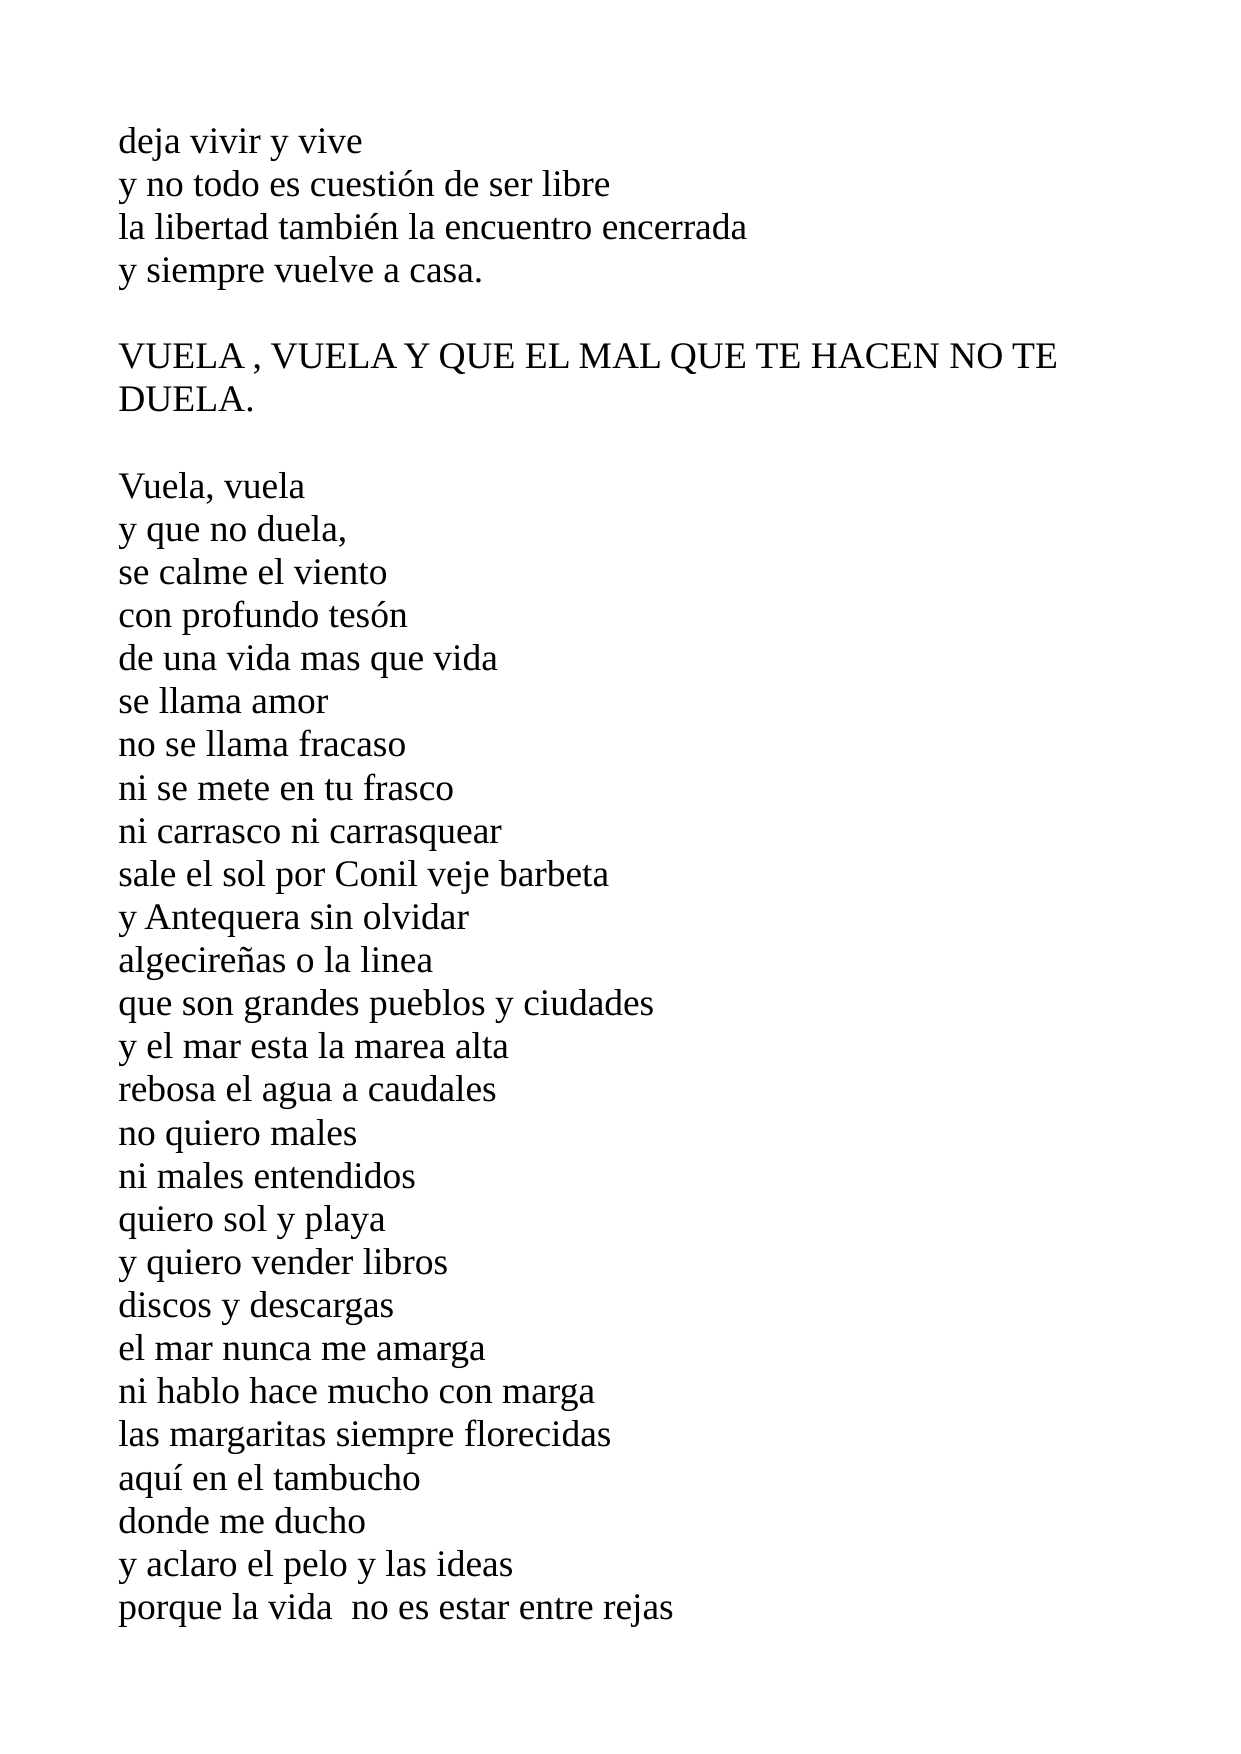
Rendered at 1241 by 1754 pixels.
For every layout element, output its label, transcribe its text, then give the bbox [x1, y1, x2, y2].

text la libertad también la encuentro encerrada [118, 204, 1122, 247]
text y no todo es cuestión de ser libre [118, 161, 1122, 204]
text aquí en el tambucho [118, 1455, 1122, 1498]
text porque la vida no es estar entre rejas [118, 1584, 1122, 1627]
text VUELA , VUELA Y QUE EL MAL QUE TE HACEN NO TE DUELA. [118, 334, 1122, 420]
text se llama amor [118, 679, 1122, 722]
text ni se mete en tu frasco [118, 765, 1122, 808]
text ni hablo hace mucho con marga [118, 1369, 1122, 1412]
text ni males entendidos [118, 1153, 1122, 1196]
text rebosa el agua a caudales [118, 1067, 1122, 1110]
text y aclaro el pelo y las ideas [118, 1541, 1122, 1584]
text el mar nunca me amarga [118, 1326, 1122, 1369]
text no se llama fracaso [118, 722, 1122, 765]
text y quiero vender libros [118, 1239, 1122, 1282]
text y el mar esta la marea alta [118, 1024, 1122, 1067]
text sale el sol por Conil veje barbeta [118, 851, 1122, 894]
text Vuela, vuela [118, 463, 1122, 506]
text no quiero males [118, 1110, 1122, 1153]
text ni carrasco ni carrasquear [118, 808, 1122, 851]
text quiero sol y playa [118, 1196, 1122, 1239]
text deja vivir y vive [118, 118, 1122, 161]
text discos y descargas [118, 1282, 1122, 1326]
text y Antequera sin olvidar [118, 894, 1122, 937]
text y siempre vuelve a casa. [118, 247, 1122, 291]
text con profundo tesón [118, 592, 1122, 636]
text y que no duela, [118, 506, 1122, 549]
text que son grandes pueblos y ciudades [118, 981, 1122, 1024]
text las margaritas siempre florecidas [118, 1412, 1122, 1455]
text donde me ducho [118, 1498, 1122, 1541]
text se calme el viento [118, 549, 1122, 592]
text algecireñas o la linea [118, 937, 1122, 981]
text de una vida mas que vida [118, 636, 1122, 679]
